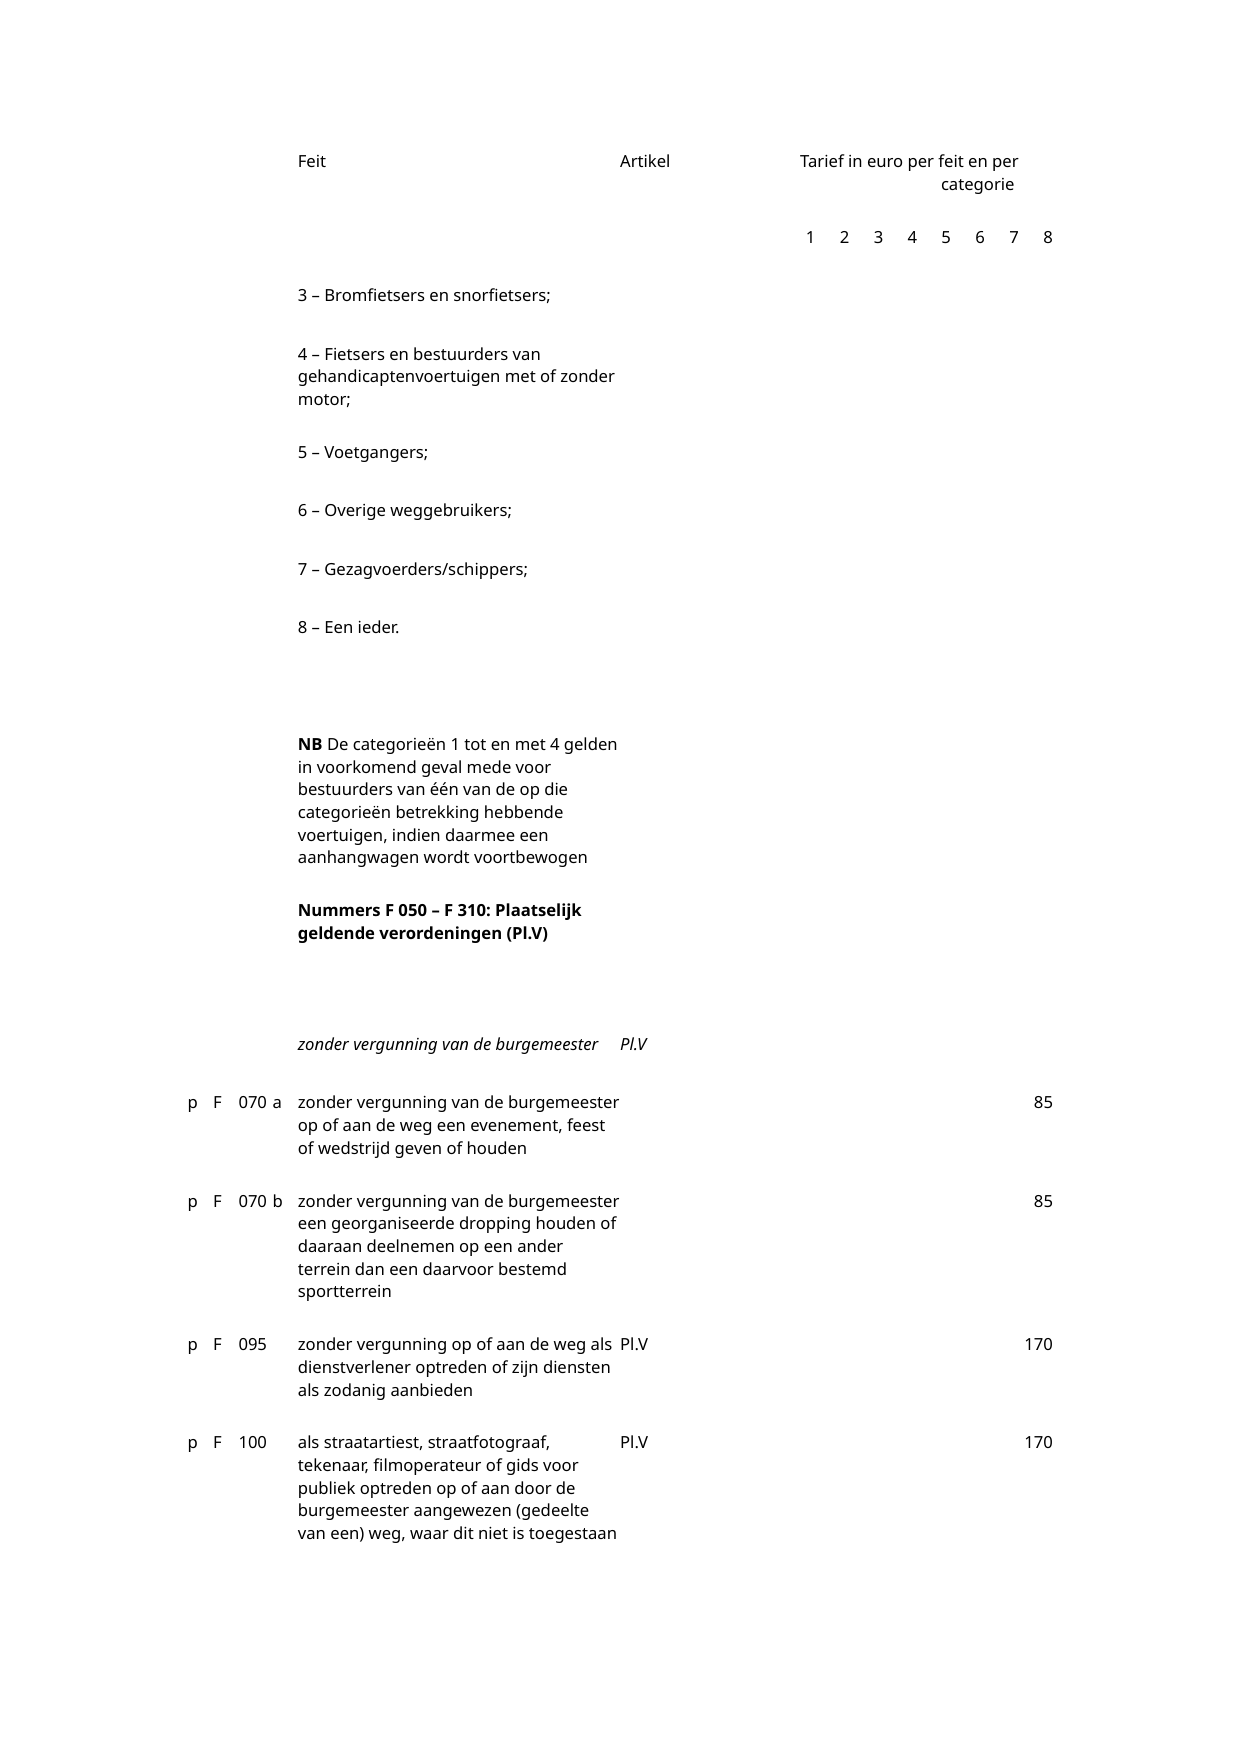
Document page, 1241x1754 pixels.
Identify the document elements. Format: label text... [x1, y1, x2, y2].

table_cell p [188, 1431, 213, 1574]
table_cell [620, 225, 781, 284]
table_cell [620, 1091, 781, 1189]
table_cell [883, 1033, 917, 1091]
table_cell b [272, 1189, 298, 1333]
table_cell [849, 440, 883, 499]
table_cell [985, 733, 1019, 899]
table_cell [951, 1431, 985, 1574]
table_cell [815, 674, 849, 733]
table_cell [883, 440, 917, 499]
table_cell [272, 1333, 298, 1431]
table_cell [985, 1431, 1019, 1574]
table_cell F [213, 1189, 238, 1333]
table_cell [272, 225, 298, 284]
table_cell [272, 674, 298, 733]
table_cell [917, 1033, 951, 1091]
table_cell [272, 284, 298, 342]
table_cell [272, 1431, 298, 1574]
table_cell 7 [985, 225, 1019, 284]
table_cell [951, 1033, 985, 1091]
table_cell [188, 499, 213, 557]
table_cell 85 [1019, 1189, 1053, 1333]
table_cell [213, 284, 238, 342]
table_cell [815, 342, 849, 440]
table_cell [883, 674, 917, 733]
table_cell [951, 974, 985, 1033]
table_cell [238, 557, 272, 616]
table_cell 8 – Een ieder. [298, 616, 620, 674]
table_cell 100 [238, 1431, 272, 1574]
table_cell [213, 733, 238, 899]
table_cell [815, 1189, 849, 1333]
table_cell [985, 557, 1019, 616]
table_header [188, 150, 213, 225]
table_cell [815, 899, 849, 974]
table_cell [272, 499, 298, 557]
table_cell [951, 284, 985, 342]
table_cell [620, 974, 781, 1033]
table_cell [849, 557, 883, 616]
table_cell [272, 733, 298, 899]
table_cell 070 [238, 1091, 272, 1189]
table_cell zonder vergunning op of aan de weg als dienstverlener optreden of zijn diensten als zodanig aanbieden [298, 1333, 620, 1431]
table_cell [985, 499, 1019, 557]
table_cell [238, 974, 272, 1033]
table_cell [849, 974, 883, 1033]
table_cell [917, 1333, 951, 1431]
table_cell [238, 284, 272, 342]
table_cell [917, 974, 951, 1033]
table_cell [951, 342, 985, 440]
table_cell [849, 284, 883, 342]
table_cell [815, 1431, 849, 1574]
table_cell [238, 899, 272, 974]
table_cell a [272, 1091, 298, 1189]
table_cell [620, 616, 781, 674]
table_cell [1019, 499, 1053, 557]
table_cell [815, 557, 849, 616]
table_cell zonder vergunning van de burgemeester op of aan de weg een evenement, feest of wedstrijd geven of houden [298, 1091, 620, 1189]
table_cell [849, 1091, 883, 1189]
table_cell [951, 1091, 985, 1189]
table_cell NB De categorieën 1 tot en met 4 gelden in voorkomend geval mede voor bestuurders van één van de op die categorieën betrekking hebbende voertuigen, indien daarmee een aanhangwagen wordt voortbewogen [298, 733, 620, 899]
table_cell [620, 284, 781, 342]
table_cell [781, 616, 815, 674]
table_cell 7 – Gezagvoerders/schippers; [298, 557, 620, 616]
table_cell [188, 225, 213, 284]
table_cell [620, 899, 781, 974]
table_cell [213, 674, 238, 733]
table_cell [238, 440, 272, 499]
table_cell [620, 440, 781, 499]
table_cell [815, 1333, 849, 1431]
table_cell zonder vergunning van de burgemeester [298, 1033, 620, 1091]
table_cell [1019, 733, 1053, 899]
table_cell [238, 616, 272, 674]
table_header [213, 150, 238, 225]
table_cell [917, 440, 951, 499]
table_cell [917, 1431, 951, 1574]
table_cell [951, 499, 985, 557]
table_cell [188, 899, 213, 974]
table_cell [951, 733, 985, 899]
table_cell [917, 674, 951, 733]
table_cell [951, 1189, 985, 1333]
table_cell [238, 225, 272, 284]
table_cell [213, 899, 238, 974]
table_cell 5 [917, 225, 951, 284]
table_cell [849, 499, 883, 557]
table_cell [917, 342, 951, 440]
table_cell [781, 1431, 815, 1574]
table_cell [188, 974, 213, 1033]
table_cell [781, 557, 815, 616]
table_cell F [213, 1431, 238, 1574]
table_cell [815, 733, 849, 899]
table_cell [849, 342, 883, 440]
table_cell Pl.V [620, 1333, 781, 1431]
table_cell [213, 440, 238, 499]
table_cell [188, 1033, 213, 1091]
table_cell [238, 674, 272, 733]
table_cell [883, 974, 917, 1033]
table_cell [883, 1431, 917, 1574]
table_cell [985, 674, 1019, 733]
table_cell zonder vergunning van de burgemeester een georganiseerde dropping houden of daaraan deelnemen op een ander terrein dan een daarvoor bestemd sportterrein [298, 1189, 620, 1333]
table_cell [272, 616, 298, 674]
table_cell [213, 974, 238, 1033]
table_cell [188, 440, 213, 499]
table_cell [781, 440, 815, 499]
table_cell [883, 284, 917, 342]
table_cell [951, 616, 985, 674]
table_cell [883, 1189, 917, 1333]
table_cell [620, 557, 781, 616]
table_header [272, 150, 298, 225]
table_cell 170 [1019, 1333, 1053, 1431]
table_cell [298, 674, 620, 733]
table_cell [985, 899, 1019, 974]
table_cell [298, 974, 620, 1033]
table_cell [213, 225, 238, 284]
table_cell [272, 440, 298, 499]
table_cell [917, 1091, 951, 1189]
table_cell [815, 1033, 849, 1091]
table_cell [985, 342, 1019, 440]
table_cell [883, 499, 917, 557]
table_cell 3 – Bromfietsers en snorfietsers; [298, 284, 620, 342]
table_cell als straatartiest, straatfotograaf, tekenaar, filmoperateur of gids voor publiek optreden op of aan door de burgemeester aangewezen (gedeelte van een) weg, waar dit niet is toegestaan [298, 1431, 620, 1574]
table_cell [883, 616, 917, 674]
table_cell [849, 1431, 883, 1574]
table_cell [849, 1333, 883, 1431]
table_cell [213, 1033, 238, 1091]
table_cell [985, 440, 1019, 499]
table_cell [213, 499, 238, 557]
table_cell [917, 499, 951, 557]
table_cell [781, 899, 815, 974]
table_cell [188, 342, 213, 440]
table_header Feit [298, 150, 620, 225]
table_cell [849, 733, 883, 899]
table_cell [985, 616, 1019, 674]
table_cell [815, 1091, 849, 1189]
table_cell Nummers F 050 – F 310: Plaatselijk geldende verordeningen (Pl.V) [298, 899, 620, 974]
table_cell [781, 342, 815, 440]
table_cell [620, 499, 781, 557]
table_cell F [213, 1091, 238, 1189]
table_cell [849, 616, 883, 674]
table_cell [781, 1033, 815, 1091]
table_cell 070 [238, 1189, 272, 1333]
table_cell [1019, 284, 1053, 342]
table_cell [781, 674, 815, 733]
table_cell p [188, 1189, 213, 1333]
table_cell [883, 733, 917, 899]
table_cell [917, 616, 951, 674]
table_cell [781, 284, 815, 342]
table_cell [781, 499, 815, 557]
table_cell [883, 342, 917, 440]
table_cell [951, 440, 985, 499]
table_header [1019, 150, 1053, 225]
table_cell [620, 733, 781, 899]
table_cell Pl.V [620, 1033, 781, 1091]
table_cell [917, 899, 951, 974]
table_cell [985, 1333, 1019, 1431]
table_cell 095 [238, 1333, 272, 1431]
table_cell [1019, 974, 1053, 1033]
table_cell 2 [815, 225, 849, 284]
table_header [238, 150, 272, 225]
table_cell [1019, 557, 1053, 616]
table_cell [883, 1333, 917, 1431]
table_cell [781, 1091, 815, 1189]
table_cell [781, 1189, 815, 1333]
table_cell [188, 557, 213, 616]
table_cell [917, 733, 951, 899]
table_cell [883, 899, 917, 974]
table_cell [272, 557, 298, 616]
table_cell [883, 1091, 917, 1189]
table_cell [272, 974, 298, 1033]
table_cell 5 – Voetgangers; [298, 440, 620, 499]
table_cell [849, 1189, 883, 1333]
table_cell 3 [849, 225, 883, 284]
table_cell [188, 284, 213, 342]
table_cell [781, 974, 815, 1033]
table_cell [213, 342, 238, 440]
table_cell [1019, 899, 1053, 974]
table_cell [1019, 616, 1053, 674]
table_cell [951, 557, 985, 616]
table_cell p [188, 1333, 213, 1431]
table_cell [620, 674, 781, 733]
table_cell [1019, 1033, 1053, 1091]
table_cell [815, 974, 849, 1033]
table_cell [985, 284, 1019, 342]
table_cell [188, 616, 213, 674]
table_cell [238, 342, 272, 440]
table_cell [985, 1189, 1019, 1333]
table_cell [815, 616, 849, 674]
table_cell [238, 499, 272, 557]
table_cell [272, 899, 298, 974]
table_cell [985, 1091, 1019, 1189]
table_cell [238, 733, 272, 899]
table_cell [815, 499, 849, 557]
table_cell [188, 733, 213, 899]
table_cell p [188, 1091, 213, 1189]
table_cell 8 [1019, 225, 1053, 284]
table_cell [298, 225, 620, 284]
table_cell [1019, 674, 1053, 733]
table_cell [620, 342, 781, 440]
table_cell [188, 674, 213, 733]
table_cell [849, 899, 883, 974]
table_cell [1019, 440, 1053, 499]
table_cell [985, 974, 1019, 1033]
table_cell [1019, 342, 1053, 440]
table_header Tarief in euro per feit en per categorie [781, 150, 1019, 225]
table_cell [951, 899, 985, 974]
table_cell 6 – Overige weggebruikers; [298, 499, 620, 557]
table_cell [620, 1189, 781, 1333]
table_cell [272, 1033, 298, 1091]
table_cell [213, 616, 238, 674]
table_cell 4 [883, 225, 917, 284]
table_cell [815, 440, 849, 499]
table_cell [951, 1333, 985, 1431]
table_cell 85 [1019, 1091, 1053, 1189]
table_cell [849, 1033, 883, 1091]
table_cell [781, 1333, 815, 1431]
table_cell 6 [951, 225, 985, 284]
table_cell [951, 674, 985, 733]
table_cell [917, 284, 951, 342]
table_cell [985, 1033, 1019, 1091]
table_cell [781, 733, 815, 899]
table_cell F [213, 1333, 238, 1431]
table_cell [272, 342, 298, 440]
table_cell 4 – Fietsers en bestuurders van gehandicaptenvoertuigen met of zonder motor; [298, 342, 620, 440]
table_cell [917, 557, 951, 616]
table_cell 170 [1019, 1431, 1053, 1574]
table_cell [849, 674, 883, 733]
table_cell 1 [781, 225, 815, 284]
table_cell [238, 1033, 272, 1091]
table_cell [883, 557, 917, 616]
table_header Artikel [620, 150, 781, 225]
table_cell [213, 557, 238, 616]
table_cell [815, 284, 849, 342]
table_cell [917, 1189, 951, 1333]
table_cell Pl.V [620, 1431, 781, 1574]
